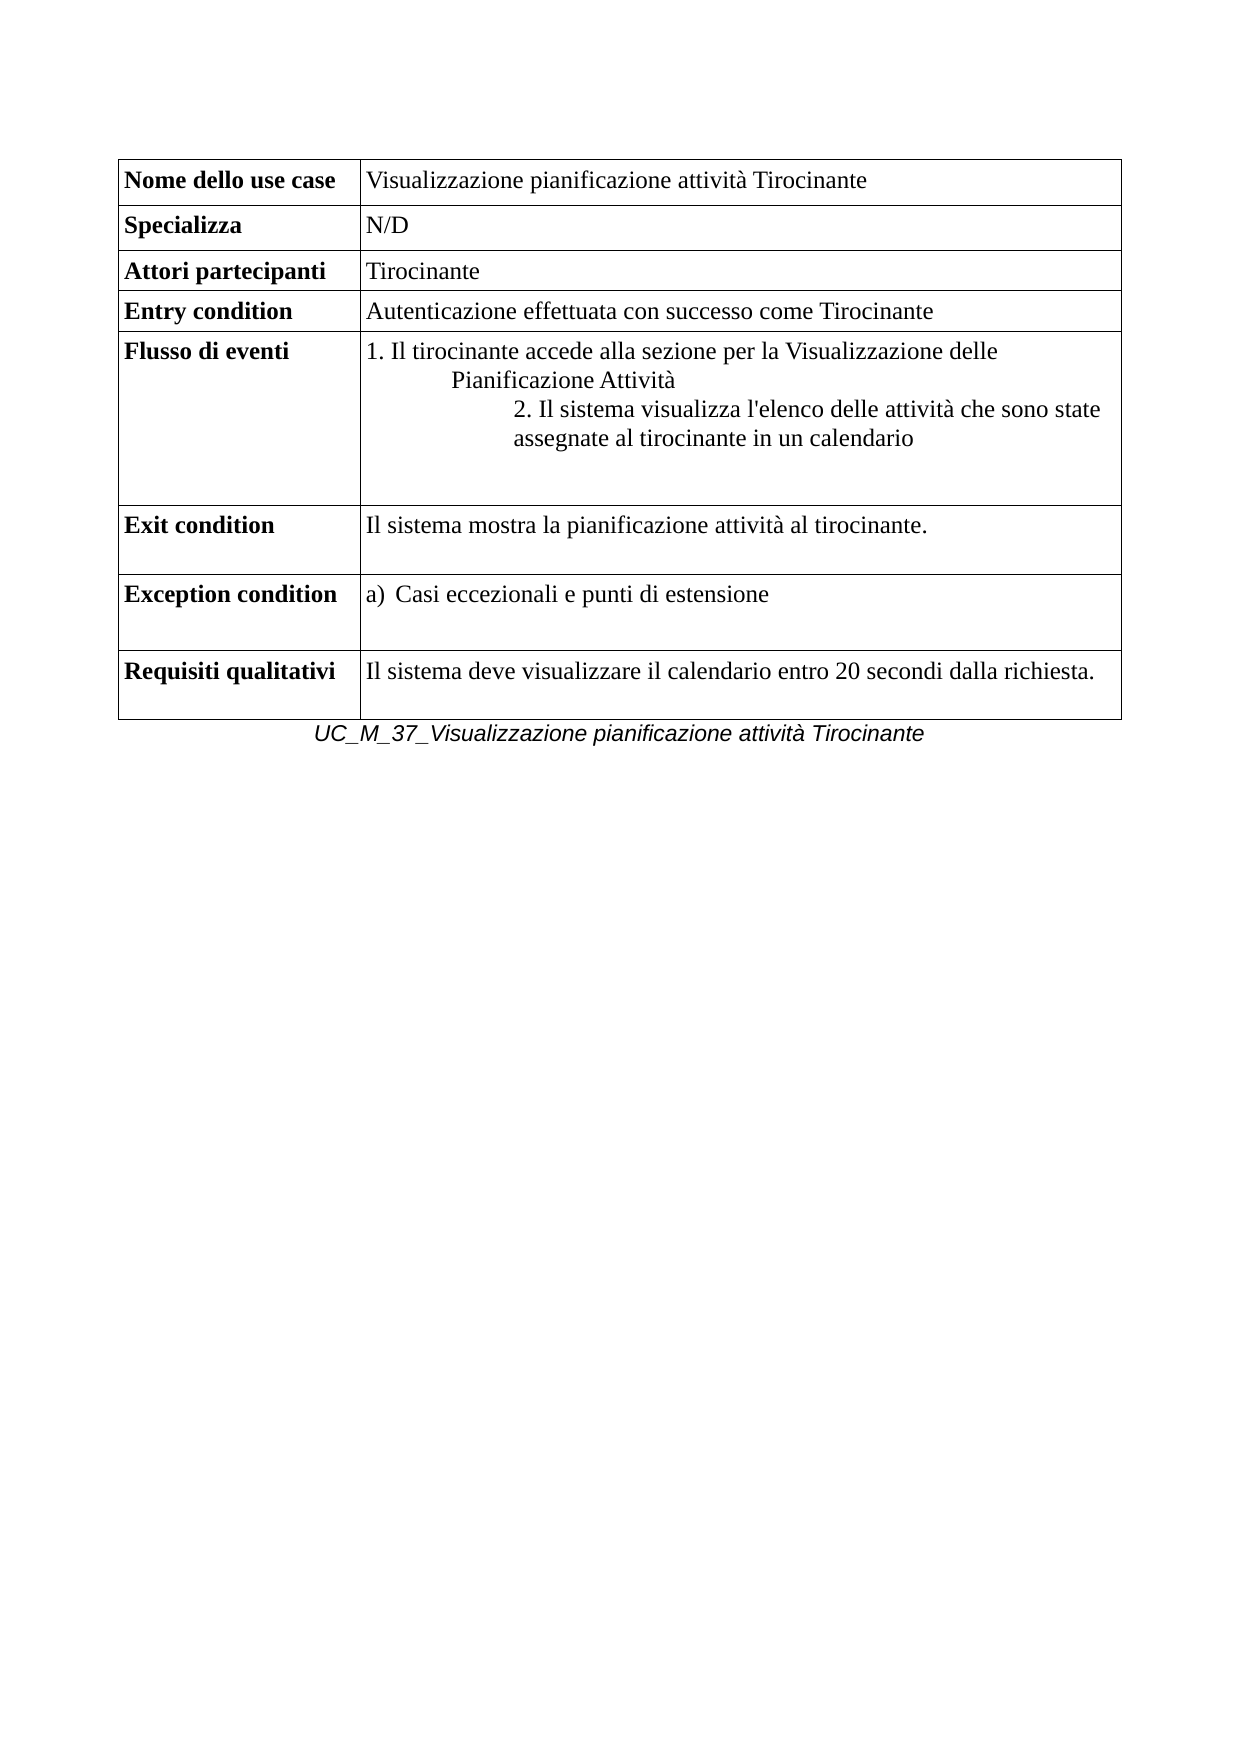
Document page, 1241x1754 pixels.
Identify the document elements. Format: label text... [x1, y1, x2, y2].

table_cell Il sistema deve visualizzare il calendario entro 20 secondi dalla richiesta. [361, 651, 1121, 719]
table_cell Autenticazione effettuata con successo come Tirocinante [361, 291, 1121, 331]
table_cell Casi eccezionali e punti di estensione [361, 575, 1121, 650]
text UC_M_37_Visualizzazione pianificazione attività Tirocinante [118, 720, 1122, 746]
table_cell Il sistema mostra la pianificazione attività al tirocinante. [361, 506, 1121, 574]
table_header Visualizzazione pianificazione attività Tirocinante [361, 160, 1121, 205]
table_cell Entry condition [119, 291, 360, 331]
table_cell Flusso di eventi [119, 332, 360, 505]
table_cell Specializza [119, 206, 360, 250]
table_cell Tirocinante [361, 251, 1121, 290]
table_cell Requisiti qualitativi [119, 651, 360, 719]
table_cell Attori partecipanti [119, 251, 360, 290]
table_header Nome dello use case [119, 160, 360, 205]
table_cell Exception condition [119, 575, 360, 650]
table_cell N/D [361, 206, 1121, 250]
table_cell Il tirocinante accede alla sezione per la Visualizzazione delle Pianificazione Attività Il sistema visualizza l'elenco delle attività che sono state assegnate al tirocinante in un calendario [361, 332, 1121, 505]
table_cell Exit condition [119, 506, 360, 574]
